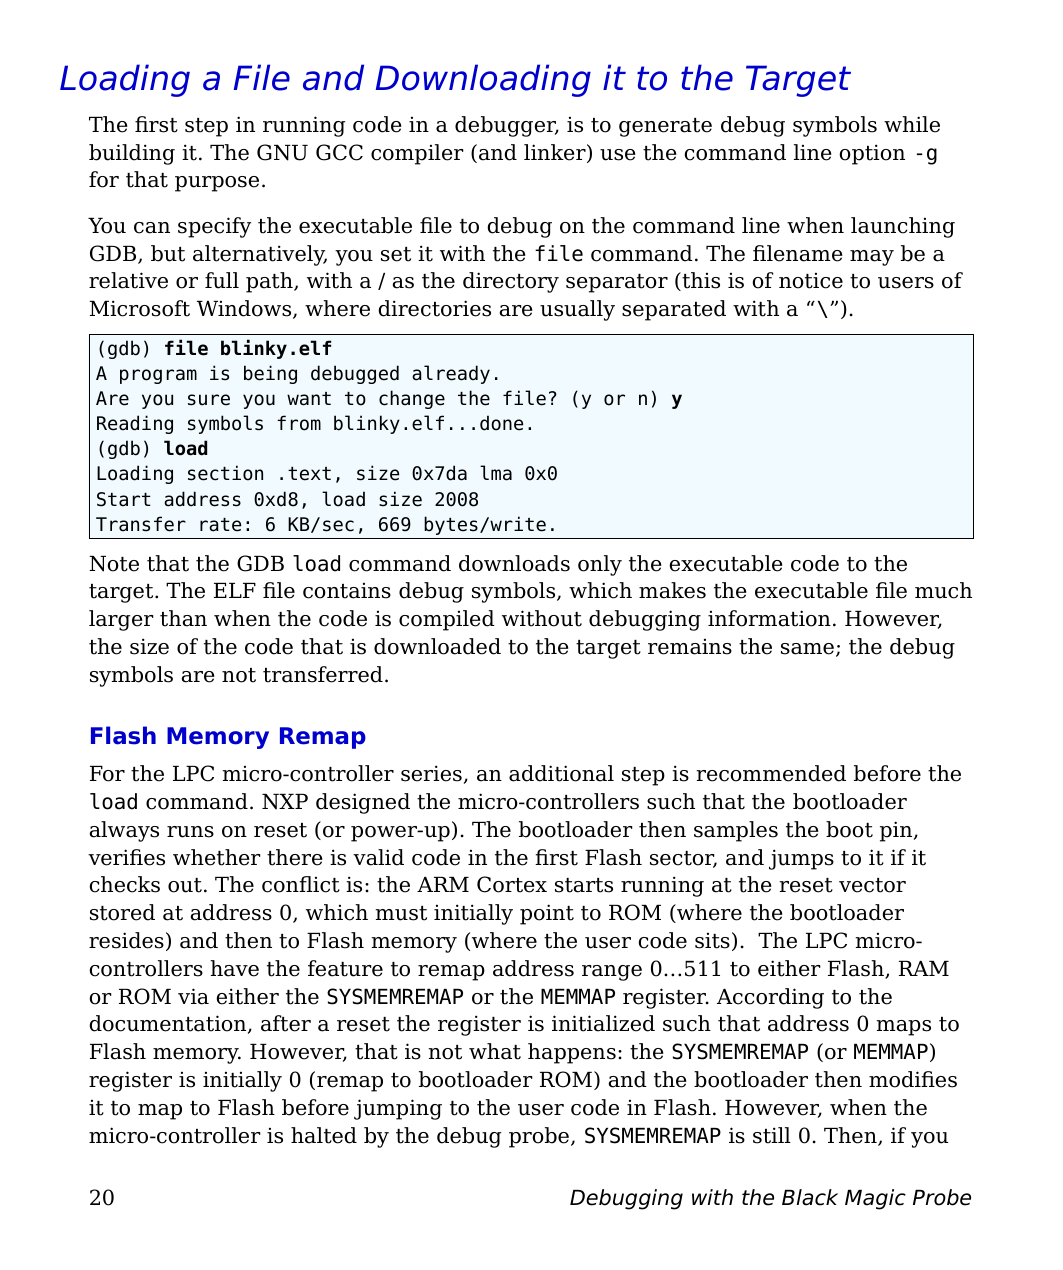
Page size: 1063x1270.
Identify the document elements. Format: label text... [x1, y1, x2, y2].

text Loading section .text, size 0x7da lma 0x0 [90, 459, 973, 484]
text Are you sure you want to change the file? (y or n) y [90, 384, 973, 409]
text Transfer rate: 6 KB/sec, 669 bytes/write. [90, 510, 973, 538]
text A program is being debugged already. [90, 359, 973, 384]
subtitle Flash Memory Remap [88, 723, 974, 750]
text Note that the GDB load command downloads only the executable code to the target. The ELF file contains debug symbols, which makes the executable file much larger than when the code is compiled without debugging information. However, the size of the code that is downloaded to the target remains the same; the debug symbols are not transferred. [88, 552, 974, 687]
text The first step in running code in a debugger, is to generate debug symbols while building it. The GNU GCC compiler (and linker) use the command line option -g for that purpose. [88, 113, 974, 193]
text You can specify the executable file to debug on the command line when launching GDB, but alternatively, you set it with the file command. The filename may be a relative or full path, with a / as the directory separator (this is of notice to users of Microsoft Windows, where directories are usually separated with a “\”). [88, 214, 974, 322]
subtitle Loading a File and Downloading it to the Target [59, 59, 974, 98]
text Reading symbols from blinky.elf...done. [90, 409, 973, 434]
text For the LPC micro-controller series, an additional step is recommended before the load command. NXP designed the micro-controllers such that the bootloader always runs on reset (or power-up). The bootloader then samples the boot pin, verifies whether there is valid code in the first Flash sector, and jumps to it if it checks out. The conflict is: the ARM Cortex starts running at the reset vector stored at address 0, which must initially point to ROM (where the bootloader resides) and then to Flash memory (where the user code sits). The LPC micro-controllers have the feature to remap address range 0…511 to either Flash, RAM or ROM via either the SYSMEMREMAP or the MEMMAP register. According to the documentation, after a reset the register is initialized such that address 0 maps to Flash memory. However, that is not what happens: the SYSMEMREMAP (or MEMMAP) register is initially 0 (remap to bootloader ROM) and the bootloader then modifies it to map to Flash before jumping to the user code in Flash. However, when the micro-controller is halted by the debug probe, SYSMEMREMAP is still 0. Then, if you [88, 762, 974, 1148]
text Start address 0xd8, load size 2008 [90, 484, 973, 510]
text (gdb) load [90, 434, 973, 459]
text (gdb) file blinky.elf [90, 335, 973, 359]
